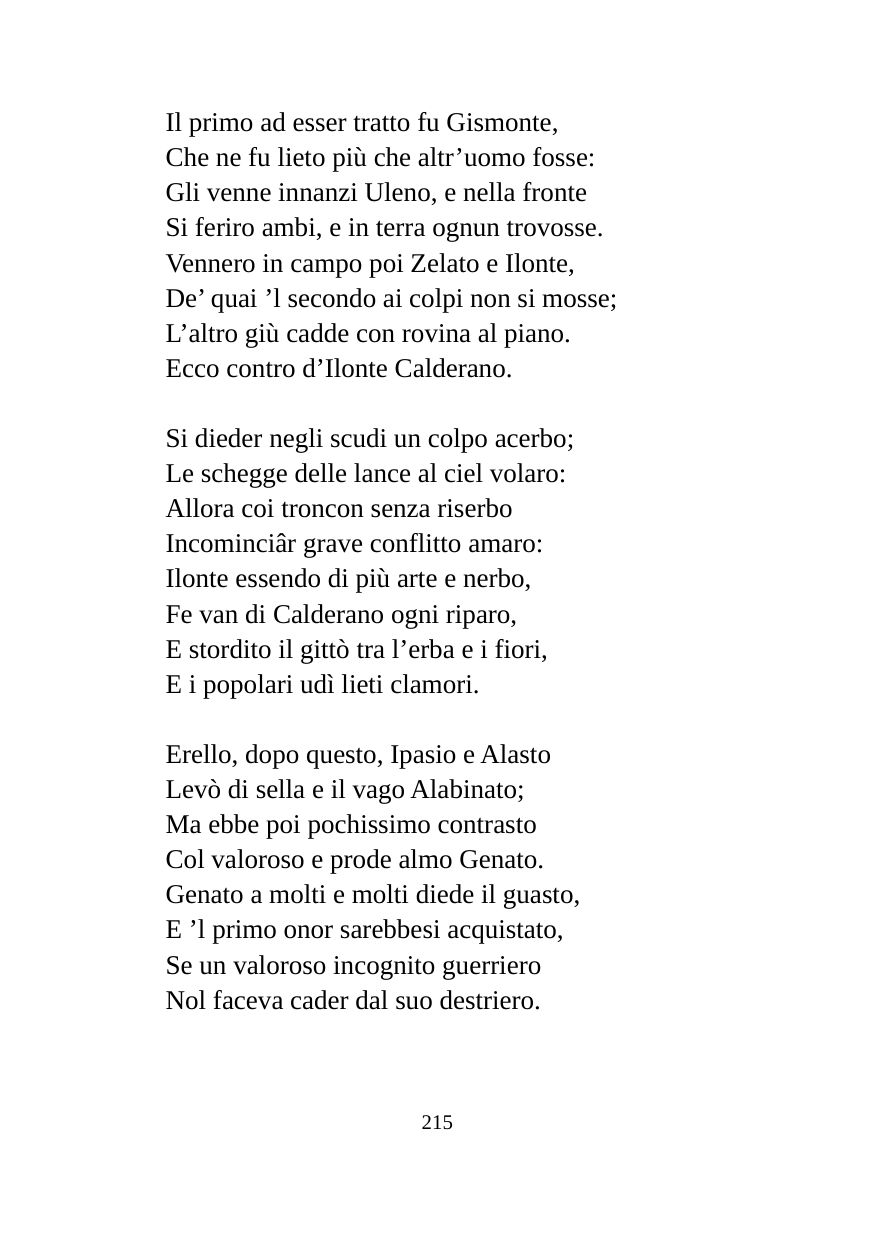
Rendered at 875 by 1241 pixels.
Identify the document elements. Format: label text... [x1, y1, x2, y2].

text E ’l primo onor sarebbesi acquistato, [165, 914, 768, 945]
text Levò di sella e il vago Alabinato; [165, 773, 768, 804]
text Se un valoroso incognito guerriero [165, 949, 768, 980]
text Che ne fu lieto più che altr’uomo fosse: [165, 141, 768, 172]
text Ilonte essendo di più arte e nerbo, [165, 563, 768, 594]
text E i popolari udì lieti clamori. [165, 668, 768, 699]
text Ma ebbe poi pochissimo contrasto [165, 808, 768, 839]
text Il primo ad esser tratto fu Gismonte, [165, 106, 768, 137]
text L’altro giù cadde con rovina al piano. [165, 317, 768, 348]
text Incominciâr grave conflitto amaro: [165, 527, 768, 559]
text E stordito il gittò tra l’erba e i fiori, [165, 633, 768, 664]
text Gli venne innanzi Uleno, e nella fronte [165, 176, 768, 208]
text Si dieder negli scudi un colpo acerbo; [165, 422, 768, 453]
text Allora coi troncon senza riserbo [165, 492, 768, 523]
text Si feriro ambi, e in terra ognun trovosse. [165, 212, 768, 243]
text Erello, dopo questo, Ipasio e Alasto [165, 738, 768, 769]
text Nol faceva cader dal suo destriero. [165, 984, 768, 1015]
text De’ quai ’l secondo ai colpi non si mosse; [165, 282, 768, 313]
text Col valoroso e prode almo Genato. [165, 843, 768, 874]
text Ecco contro d’Ilonte Calderano. [165, 352, 768, 383]
text Fe van di Calderano ogni riparo, [165, 598, 768, 629]
text Vennero in campo poi Zelato e Ilonte, [165, 247, 768, 278]
text Le schegge delle lance al ciel volaro: [165, 457, 768, 488]
text Genato a molti e molti diede il guasto, [165, 878, 768, 910]
